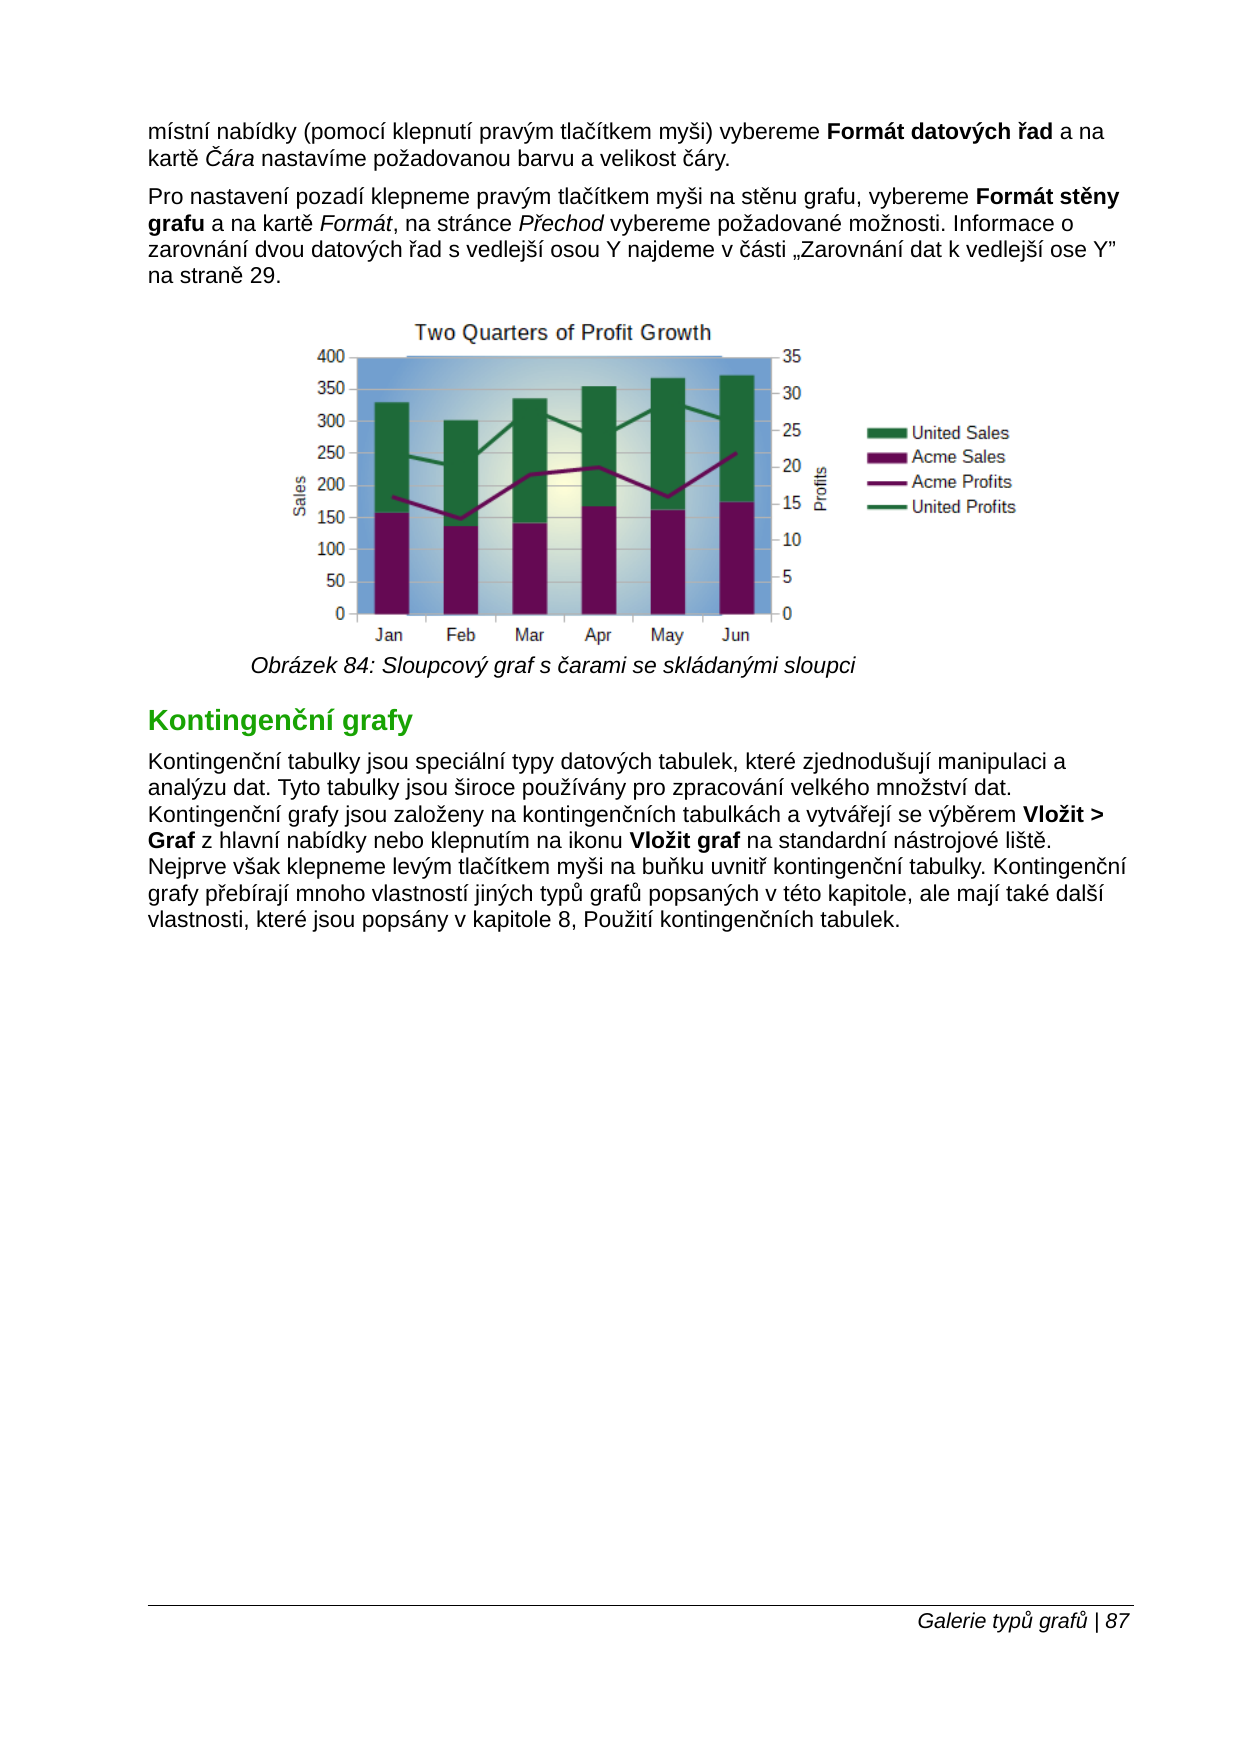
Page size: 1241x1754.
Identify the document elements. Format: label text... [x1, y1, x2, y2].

text Obrázek 84: Sloupcový graf s čarami se skládanými sloupci [250, 653, 1031, 679]
text Kontingenční tabulky jsou speciální typy datových tabulek, které zjednodušují manipulaci a analýzu dat. Tyto tabulky jsou široce používány pro zpracování velkého množství dat. Kontingenční grafy jsou založeny na kontingenčních tabulkách a vytvářejí se výběrem Vložit > Graf z hlavní nabídky nebo klepnutím na ikonu Vložit graf na standardní nástrojové liště. Nejprve však klepneme levým tlačítkem myši na buňku uvnitř kontingenční tabulky. Kontingenční grafy přebírají mnoho vlastností jiných typů grafů popsaných v této kapitole, ale mají také další vlastnosti, které jsou popsány v kapitole 8, Použití kontingenčních tabulek. [148, 748, 1134, 932]
subtitle Kontingenční grafy [148, 702, 1134, 736]
picture [250, 301, 1032, 653]
text místní nabídky (pomocí klepnutí pravým tlačítkem myši) vybereme Formát datových řad a na kartě Čára nastavíme požadovanou barvu a velikost čáry. [148, 118, 1134, 171]
text Pro nastavení pozadí klepneme pravým tlačítkem myši na stěnu grafu, vybereme Formát stěny grafu a na kartě Formát, na stránce Přechod vybereme požadované možnosti. Informace o zarovnání dvou datových řad s vedlejší osou Y najdeme v části „Zarovnání dat k vedlejší ose Y” na straně 27. [148, 183, 1134, 289]
